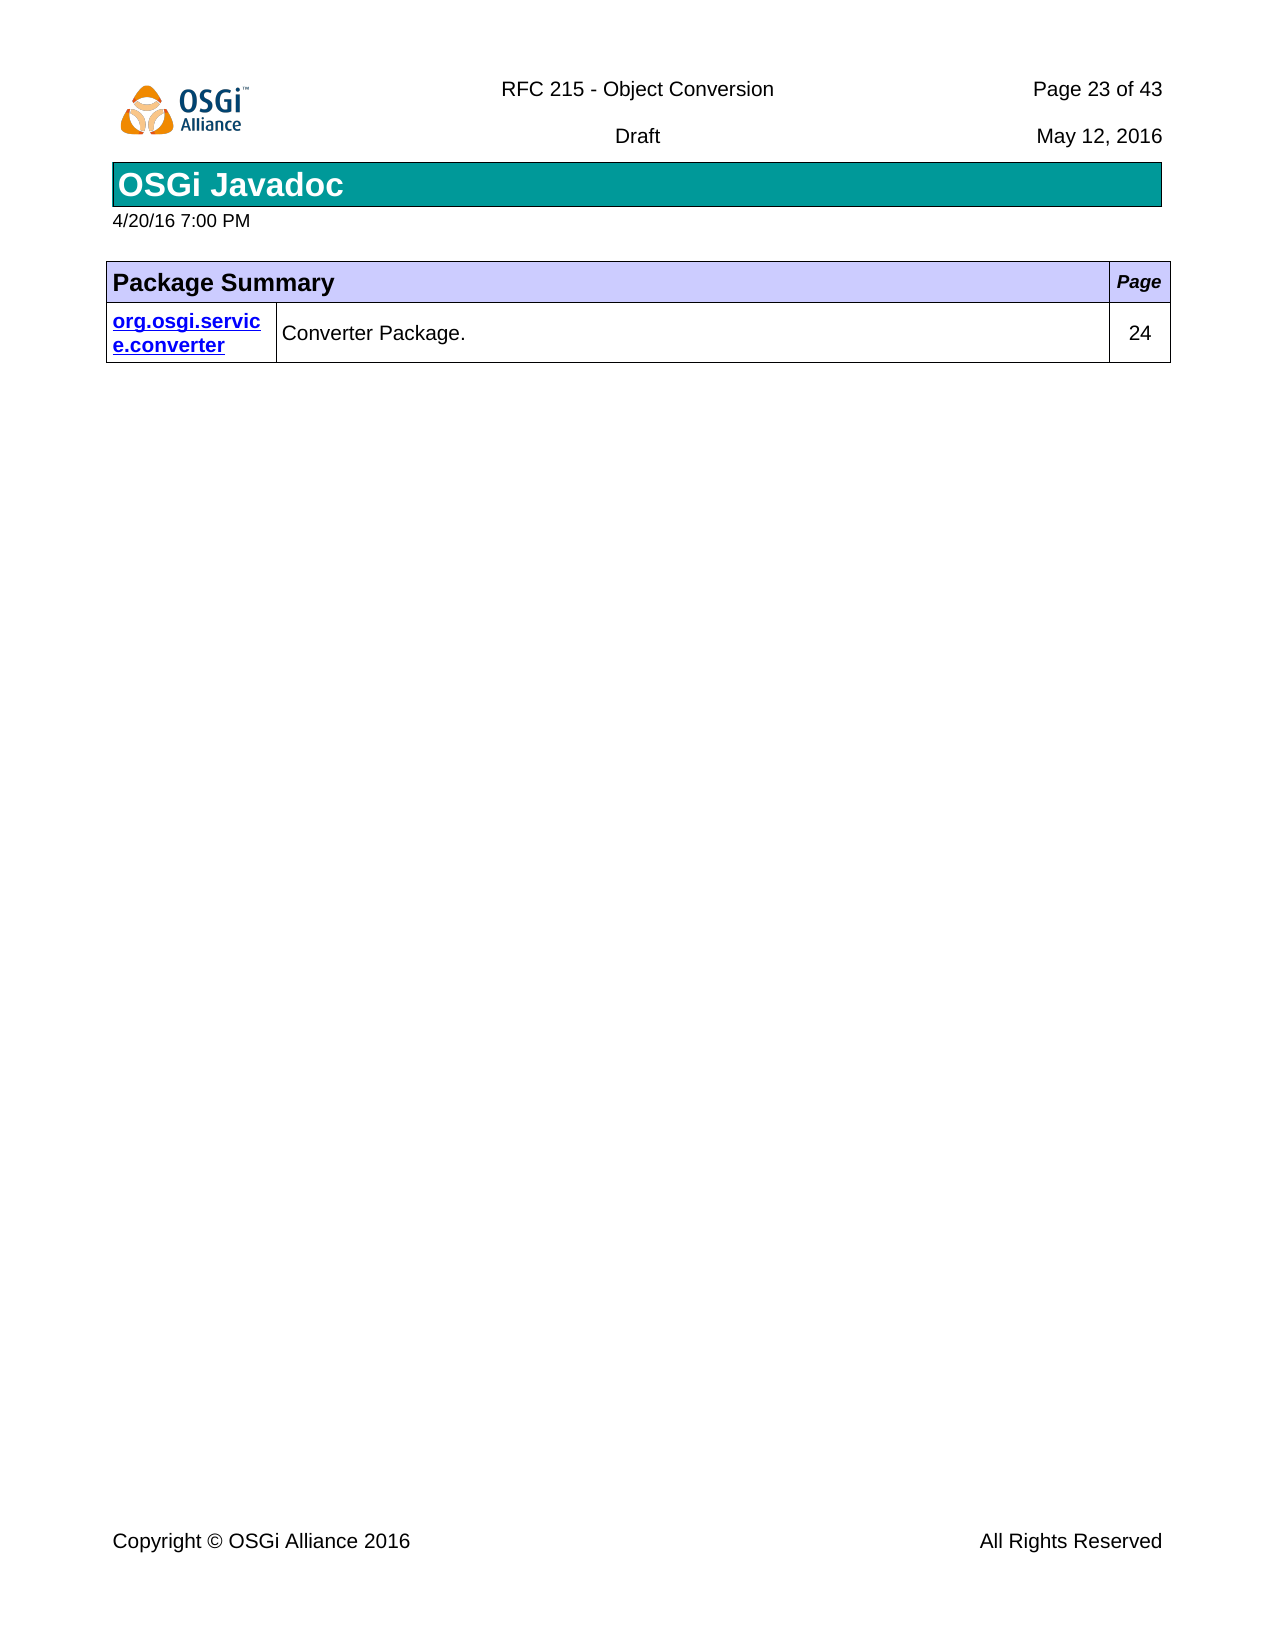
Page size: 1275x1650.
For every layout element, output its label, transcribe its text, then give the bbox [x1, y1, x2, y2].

table_header Package Summary [107, 262, 1109, 302]
table_header Page [1110, 262, 1170, 302]
table_cell 24 [1110, 303, 1170, 362]
table_cell org.osgi.service.converter [107, 303, 276, 362]
picture [113, 78, 257, 142]
text 4/20/16 7:00 PM [112, 210, 1162, 232]
table_cell Converter Package. [277, 303, 1109, 362]
subtitle OSGi Javadoc [114, 163, 1161, 206]
